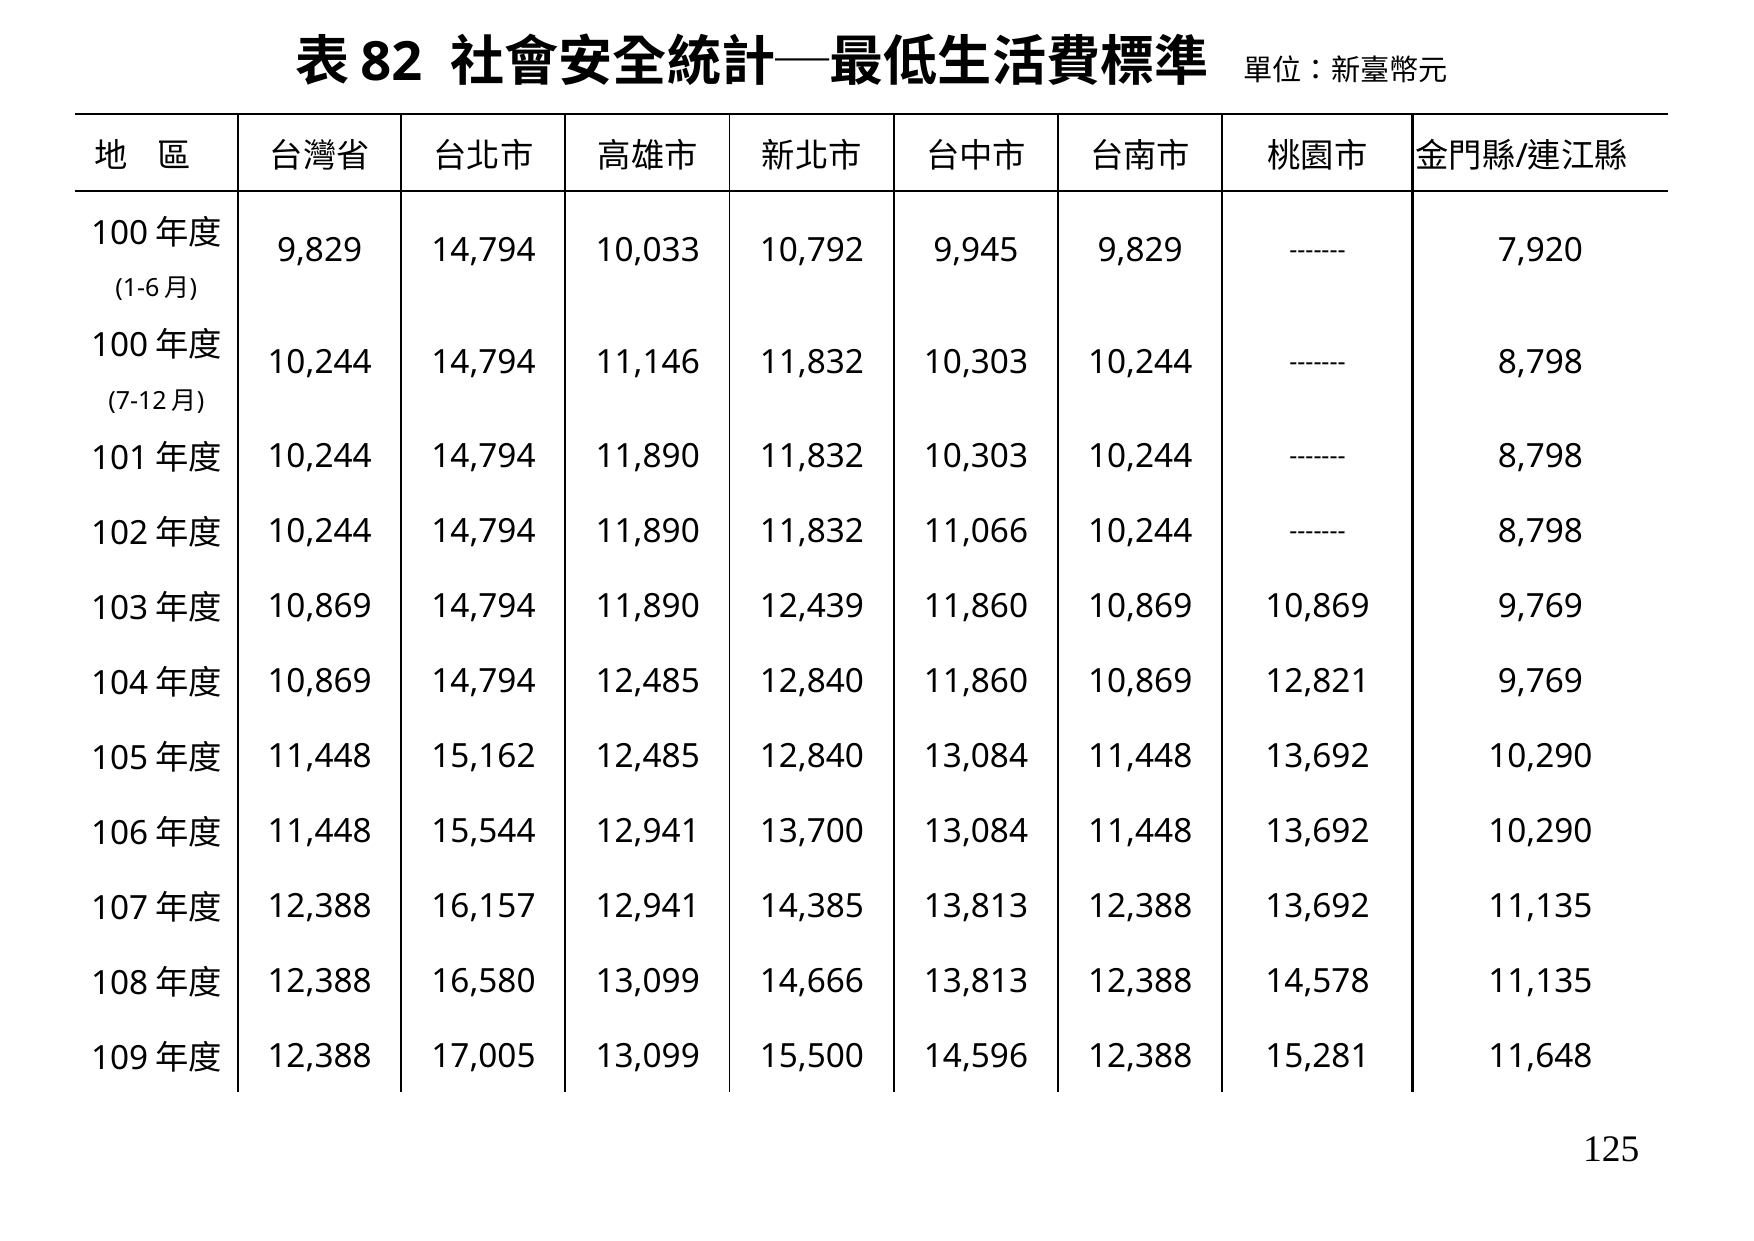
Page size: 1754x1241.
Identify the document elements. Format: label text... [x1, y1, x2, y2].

table_cell 10,033 [566, 192, 729, 305]
table_cell 8,798 [1414, 417, 1668, 492]
table_cell 108年度 [75, 942, 237, 1017]
table_cell 12,439 [730, 567, 893, 642]
table_cell 17,005 [402, 1017, 564, 1092]
table_cell 12,388 [1059, 942, 1221, 1017]
table_cell 11,448 [239, 792, 400, 867]
table_cell 10,869 [1059, 567, 1221, 642]
table_cell 11,890 [566, 417, 729, 492]
table_cell 10,869 [239, 567, 400, 642]
table_cell 103年度 [75, 567, 237, 642]
table_cell 12,840 [730, 642, 893, 717]
table_cell 14,794 [402, 492, 564, 567]
table_cell 13,099 [566, 1017, 729, 1092]
table_cell 10,303 [895, 417, 1057, 492]
table_cell 11,890 [566, 492, 729, 567]
table_cell 11,066 [895, 492, 1057, 567]
table_cell 13,084 [895, 792, 1057, 867]
table_header 地 區 [75, 115, 237, 190]
table_cell 10,792 [730, 192, 893, 305]
table_cell 10,244 [1059, 305, 1221, 417]
table_cell 11,860 [895, 567, 1057, 642]
table_cell 14,794 [402, 192, 564, 305]
table_cell 10,303 [895, 305, 1057, 417]
table_cell 10,244 [1059, 417, 1221, 492]
table_header 台南市 [1059, 115, 1221, 190]
table_cell 9,829 [239, 192, 400, 305]
table_header 新北市 [730, 115, 893, 190]
table_cell 13,813 [895, 942, 1057, 1017]
table_cell 101年度 [75, 417, 237, 492]
table_cell 11,832 [730, 305, 893, 417]
table_cell 11,448 [239, 717, 400, 792]
table_cell 10,244 [239, 492, 400, 567]
table_cell 13,692 [1223, 792, 1411, 867]
table_cell ------- [1223, 492, 1411, 567]
table_cell 10,869 [1223, 567, 1411, 642]
table_cell 14,794 [402, 567, 564, 642]
table_cell 12,388 [239, 1017, 400, 1092]
table_cell 10,869 [239, 642, 400, 717]
table_cell 14,578 [1223, 942, 1411, 1017]
table_cell 11,135 [1414, 942, 1668, 1017]
table_cell 13,813 [895, 867, 1057, 942]
table_cell 100年度 (1-6月) [75, 192, 237, 305]
table_cell 15,162 [402, 717, 564, 792]
table_cell 107年度 [75, 867, 237, 942]
table_cell 10,290 [1414, 792, 1668, 867]
table_header 台灣省 [239, 115, 400, 190]
table_cell 11,135 [1414, 867, 1668, 942]
table_cell 12,388 [1059, 1017, 1221, 1092]
table_cell 10,244 [1059, 492, 1221, 567]
table_cell 11,448 [1059, 717, 1221, 792]
table_cell 8,798 [1414, 305, 1668, 417]
table_header 高雄市 [566, 115, 729, 190]
table_cell 13,099 [566, 942, 729, 1017]
table_cell 13,692 [1223, 717, 1411, 792]
table_cell 12,485 [566, 717, 729, 792]
table_cell ------- [1223, 417, 1411, 492]
table_cell 14,666 [730, 942, 893, 1017]
table_cell 11,448 [1059, 792, 1221, 867]
table_header 台北市 [402, 115, 564, 190]
table_cell 102年度 [75, 492, 237, 567]
table_cell 11,890 [566, 567, 729, 642]
table_cell 11,648 [1414, 1017, 1668, 1092]
table_cell 100年度 (7-12月) [75, 305, 237, 417]
table_cell ------- [1223, 192, 1411, 305]
table_cell 13,700 [730, 792, 893, 867]
table_cell 8,798 [1414, 492, 1668, 567]
table_cell 12,840 [730, 717, 893, 792]
table_cell 7,920 [1414, 192, 1668, 305]
table_cell 12,388 [239, 867, 400, 942]
table_cell 15,500 [730, 1017, 893, 1092]
table_cell 12,821 [1223, 642, 1411, 717]
table_cell 9,829 [1059, 192, 1221, 305]
table_cell 10,244 [239, 417, 400, 492]
table_cell 9,769 [1414, 642, 1668, 717]
table_cell 9,769 [1414, 567, 1668, 642]
table_cell 14,385 [730, 867, 893, 942]
table_cell 13,692 [1223, 867, 1411, 942]
table_cell 15,281 [1223, 1017, 1411, 1092]
table_cell 16,580 [402, 942, 564, 1017]
table_header 台中市 [895, 115, 1057, 190]
table_cell 14,794 [402, 417, 564, 492]
table_cell 109年度 [75, 1017, 237, 1092]
table_cell ------- [1223, 305, 1411, 417]
table_cell 10,869 [1059, 642, 1221, 717]
table_cell 13,084 [895, 717, 1057, 792]
table_cell 12,941 [566, 867, 729, 942]
table_cell 10,244 [239, 305, 400, 417]
table_cell 106年度 [75, 792, 237, 867]
table_cell 11,146 [566, 305, 729, 417]
table_cell 11,860 [895, 642, 1057, 717]
table_cell 12,388 [239, 942, 400, 1017]
table_cell 11,832 [730, 492, 893, 567]
table_header 桃園市 [1223, 115, 1411, 190]
table_cell 14,794 [402, 305, 564, 417]
table_cell 104年度 [75, 642, 237, 717]
table_cell 105年度 [75, 717, 237, 792]
table_cell 10,290 [1414, 717, 1668, 792]
table_cell 12,941 [566, 792, 729, 867]
table_cell 12,388 [1059, 867, 1221, 942]
table_cell 12,485 [566, 642, 729, 717]
table_cell 14,794 [402, 642, 564, 717]
table_cell 11,832 [730, 417, 893, 492]
table_cell 14,596 [895, 1017, 1057, 1092]
table_cell 16,157 [402, 867, 564, 942]
table_cell 15,544 [402, 792, 564, 867]
text 表82 社會安全統計─最低生活費標準 單位：新臺幣元 [103, 1, 1639, 113]
table_header 金門縣/連江縣 [1414, 115, 1668, 190]
table_cell 9,945 [895, 192, 1057, 305]
